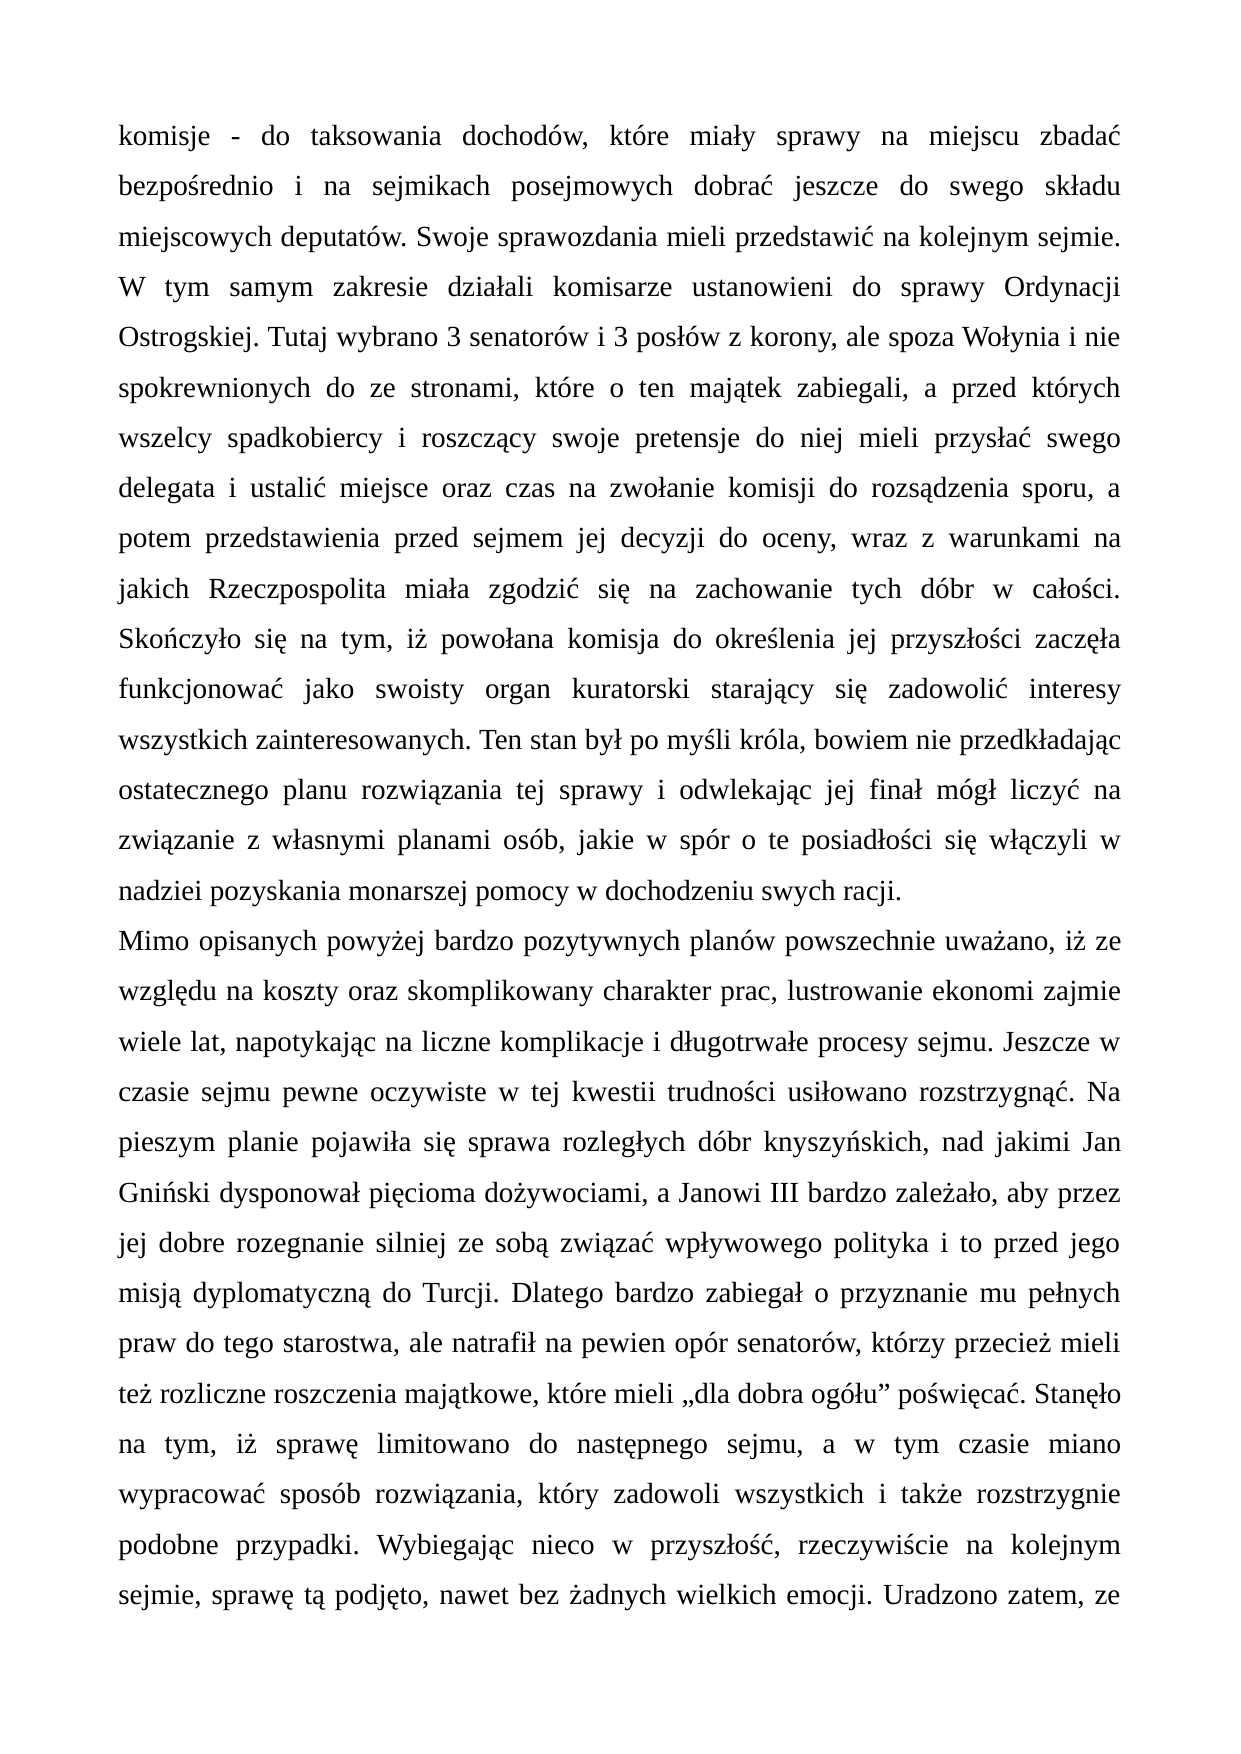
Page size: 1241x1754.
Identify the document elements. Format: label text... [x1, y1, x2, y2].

text Mimo opisanych powyżej bardzo pozytywnych planów powszechnie uważano, iż ze względu na koszty oraz skomplikowany charakter prac, lustrowanie ekonomi zajmie wiele lat, napotykając na liczne komplikacje i długotrwałe procesy sejmu. Jeszcze w czasie sejmu pewne oczywiste w tej kwestii trudności usiłowano rozstrzygnąć. Na pieszym planie pojawiła się sprawa rozległych dóbr knyszyńskich, nad jakimi Jan Gniński dysponował pięcioma dożywociami, a Janowi III bardzo zależało, aby przez jej dobre rozegnanie silniej ze sobą związać wpływowego polityka i to przed jego misją dyplomatyczną do Turcji. Dlatego bardzo zabiegał o przyznanie mu pełnych praw do tego starostwa, ale natrafił na pewien opór senatorów, którzy przecież mieli też rozliczne roszczenia majątkowe, które mieli „dla dobra ogółu” poświęcać. Stanęło na tym, iż sprawę limitowano do następnego sejmu, a w tym czasie miano wypracować sposób rozwiązania, który zadowoli wszystkich i także rozstrzygnie podobne przypadki. Wybiegając nieco w przyszłość, rzeczywiście na kolejnym sejmie, sprawę tą podjęto, nawet bez żadnych wielkich emocji. Uradzono zatem, ze [118, 923, 1122, 1611]
text komisje - do taksowania dochodów, które miały sprawy na miejscu zbadać bezpośrednio i na sejmikach posejmowych dobrać jeszcze do swego składu miejscowych deputatów. Swoje sprawozdania mieli przedstawić na kolejnym sejmie. W tym samym zakresie działali komisarze ustanowieni do sprawy Ordynacji Ostrogskiej. Tutaj wybrano 3 senatorów i 3 posłów z korony, ale spoza Wołynia i nie spokrewnionych do ze stronami, które o ten majątek zabiegali, a przed których wszelcy spadkobiercy i roszczący swoje pretensje do niej mieli przysłać swego delegata i ustalić miejsce oraz czas na zwołanie komisji do rozsądzenia sporu, a potem przedstawienia przed sejmem jej decyzji do oceny, wraz z warunkami na jakich Rzeczpospolita miała zgodzić się na zachowanie tych dóbr w całości. Skończyło się na tym, iż powołana komisja do określenia jej przyszłości zaczęła funkcjonować jako swoisty organ kuratorski starający się zadowolić interesy wszystkich zainteresowanych. Ten stan był po myśli króla, bowiem nie przedkładając ostatecznego planu rozwiązania tej sprawy i odwlekając jej finał mógł liczyć na związanie z własnymi planami osób, jakie w spór o te posiadłości się włączyli w nadziei pozyskania monarszej pomocy w dochodzeniu swych racji. [118, 118, 1122, 906]
